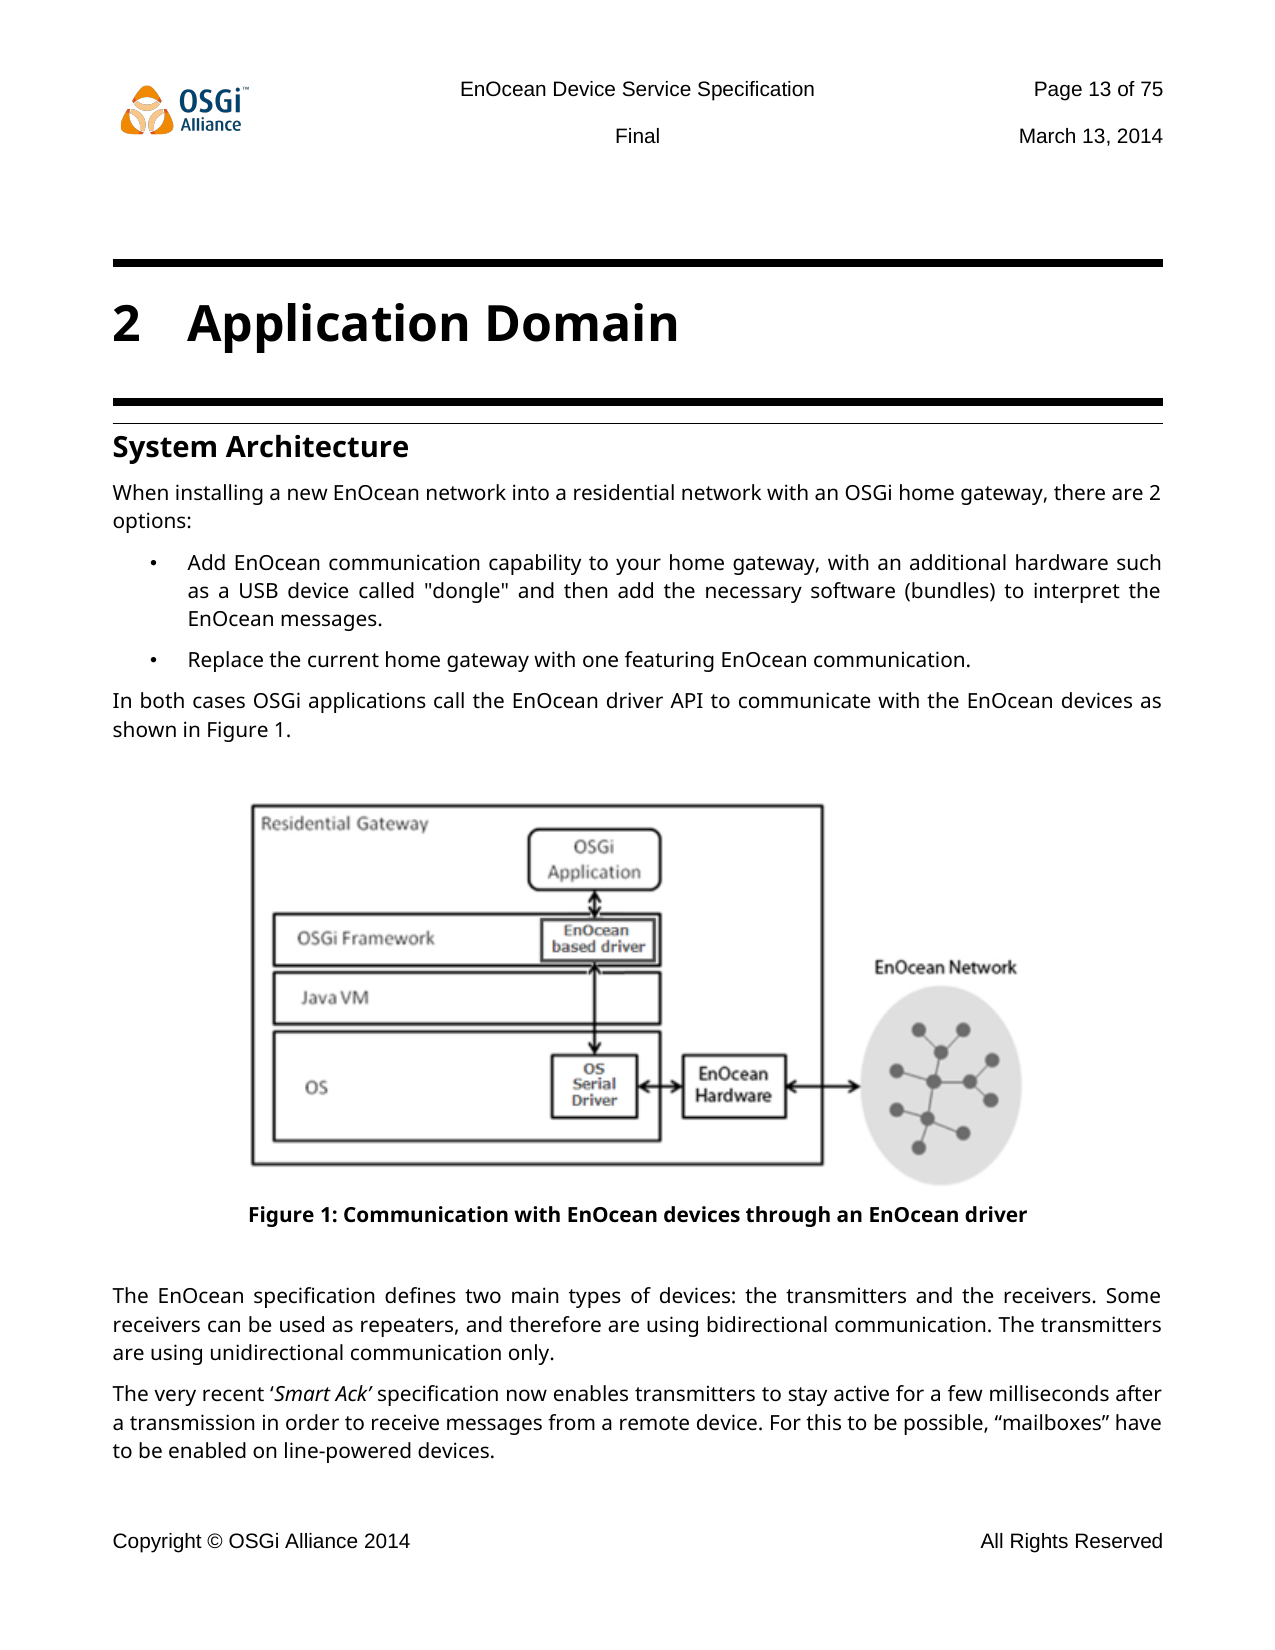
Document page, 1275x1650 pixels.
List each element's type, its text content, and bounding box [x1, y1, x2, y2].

list Add EnOcean communication capability to your home gateway, with an additional hardware such as a USB device called "dongle" and then add the necessary software (bundles) to interpret the EnOcean messages. [150, 548, 1163, 633]
text When installing a new EnOcean network into a residential network with an OSGi home gateway, there are 2 options: [112, 478, 1163, 535]
picture [241, 796, 1035, 1200]
subtitle Application Domain [112, 260, 1163, 406]
subtitle System Architecture [112, 424, 1163, 466]
text The EnOcean specification defines two main types of devices: the transmitters and the receivers. Some receivers can be used as repeaters, and therefore are using bidirectional communication. The transmitters are using unidirectional communication only. [112, 1282, 1163, 1367]
list Replace the current home gateway with one featuring EnOcean communication. [150, 645, 1163, 674]
text Figure 1: Communication with EnOcean devices through an EnOcean driver [112, 1200, 1163, 1228]
text The very recent ‘Smart Ack’ specification now enables transmitters to stay active for a few milliseconds after a transmission in order to receive messages from a remote device. For this to be possible, “mailboxes” have to be enabled on line-powered devices. [112, 1379, 1163, 1465]
text In both cases OSGi applications call the EnOcean driver API to communicate with the EnOcean devices as shown in Figure 1. [112, 686, 1163, 743]
picture [113, 78, 257, 142]
